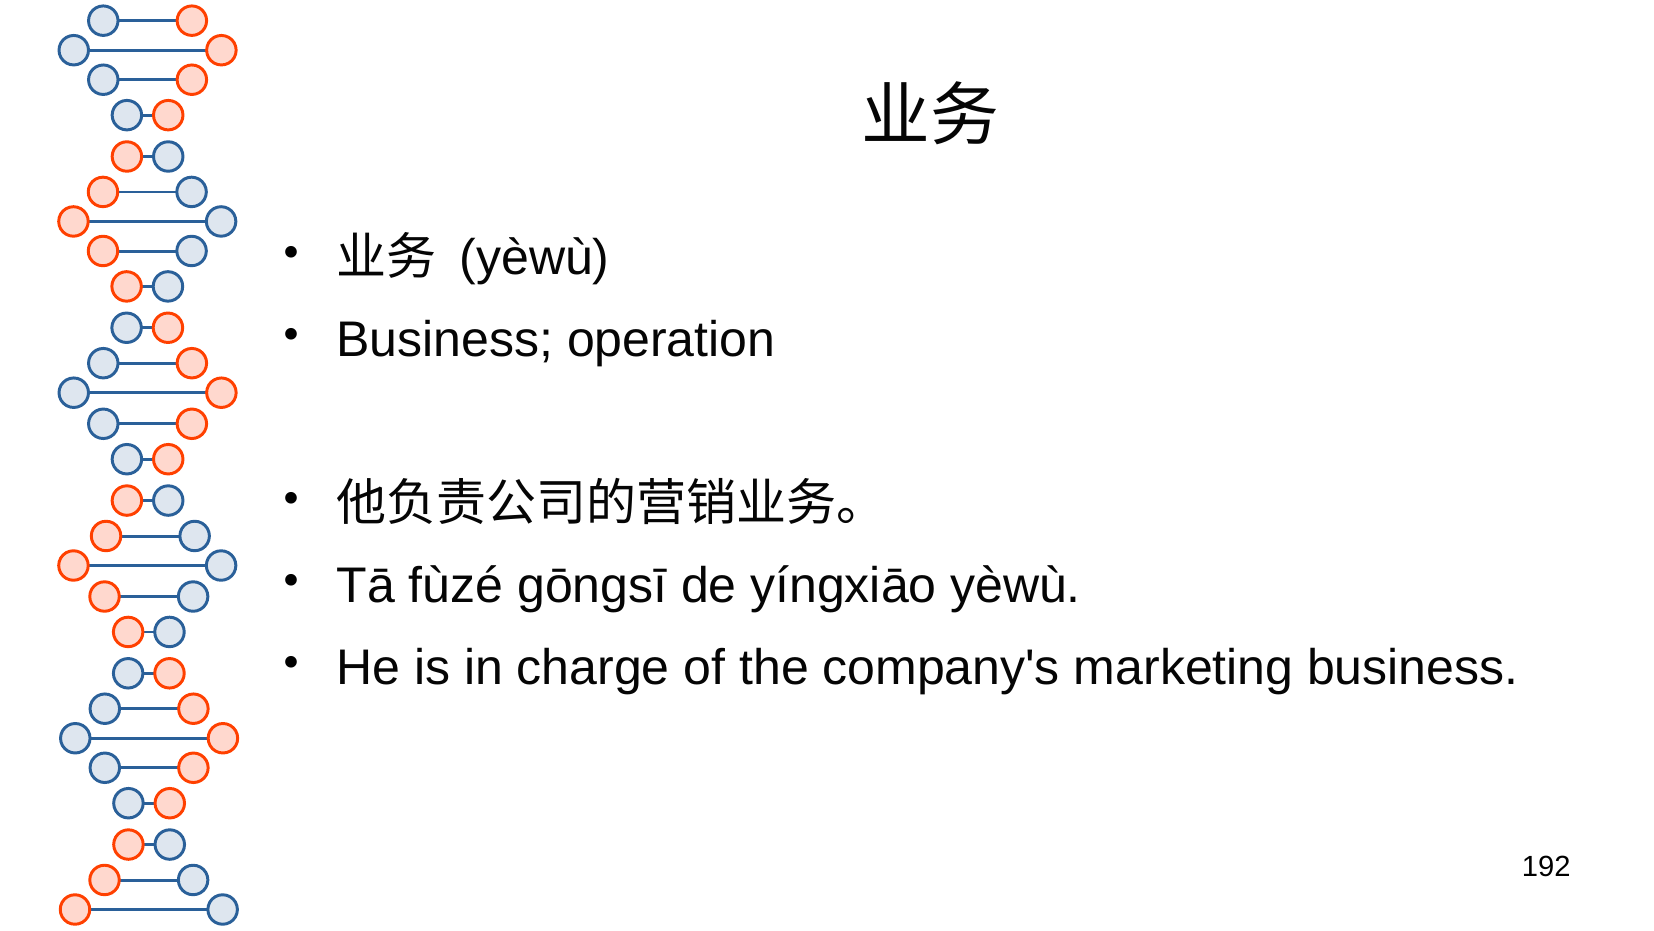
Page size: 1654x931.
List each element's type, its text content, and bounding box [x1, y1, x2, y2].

list 业务 (yèwù) Business; operation 他负责公司的营销业务。 Tā fùzé gōngsī de yíngxiāo yèwù. He is in charge of the company's marketing business. [265, 224, 1595, 764]
title 业务 [265, 35, 1595, 189]
